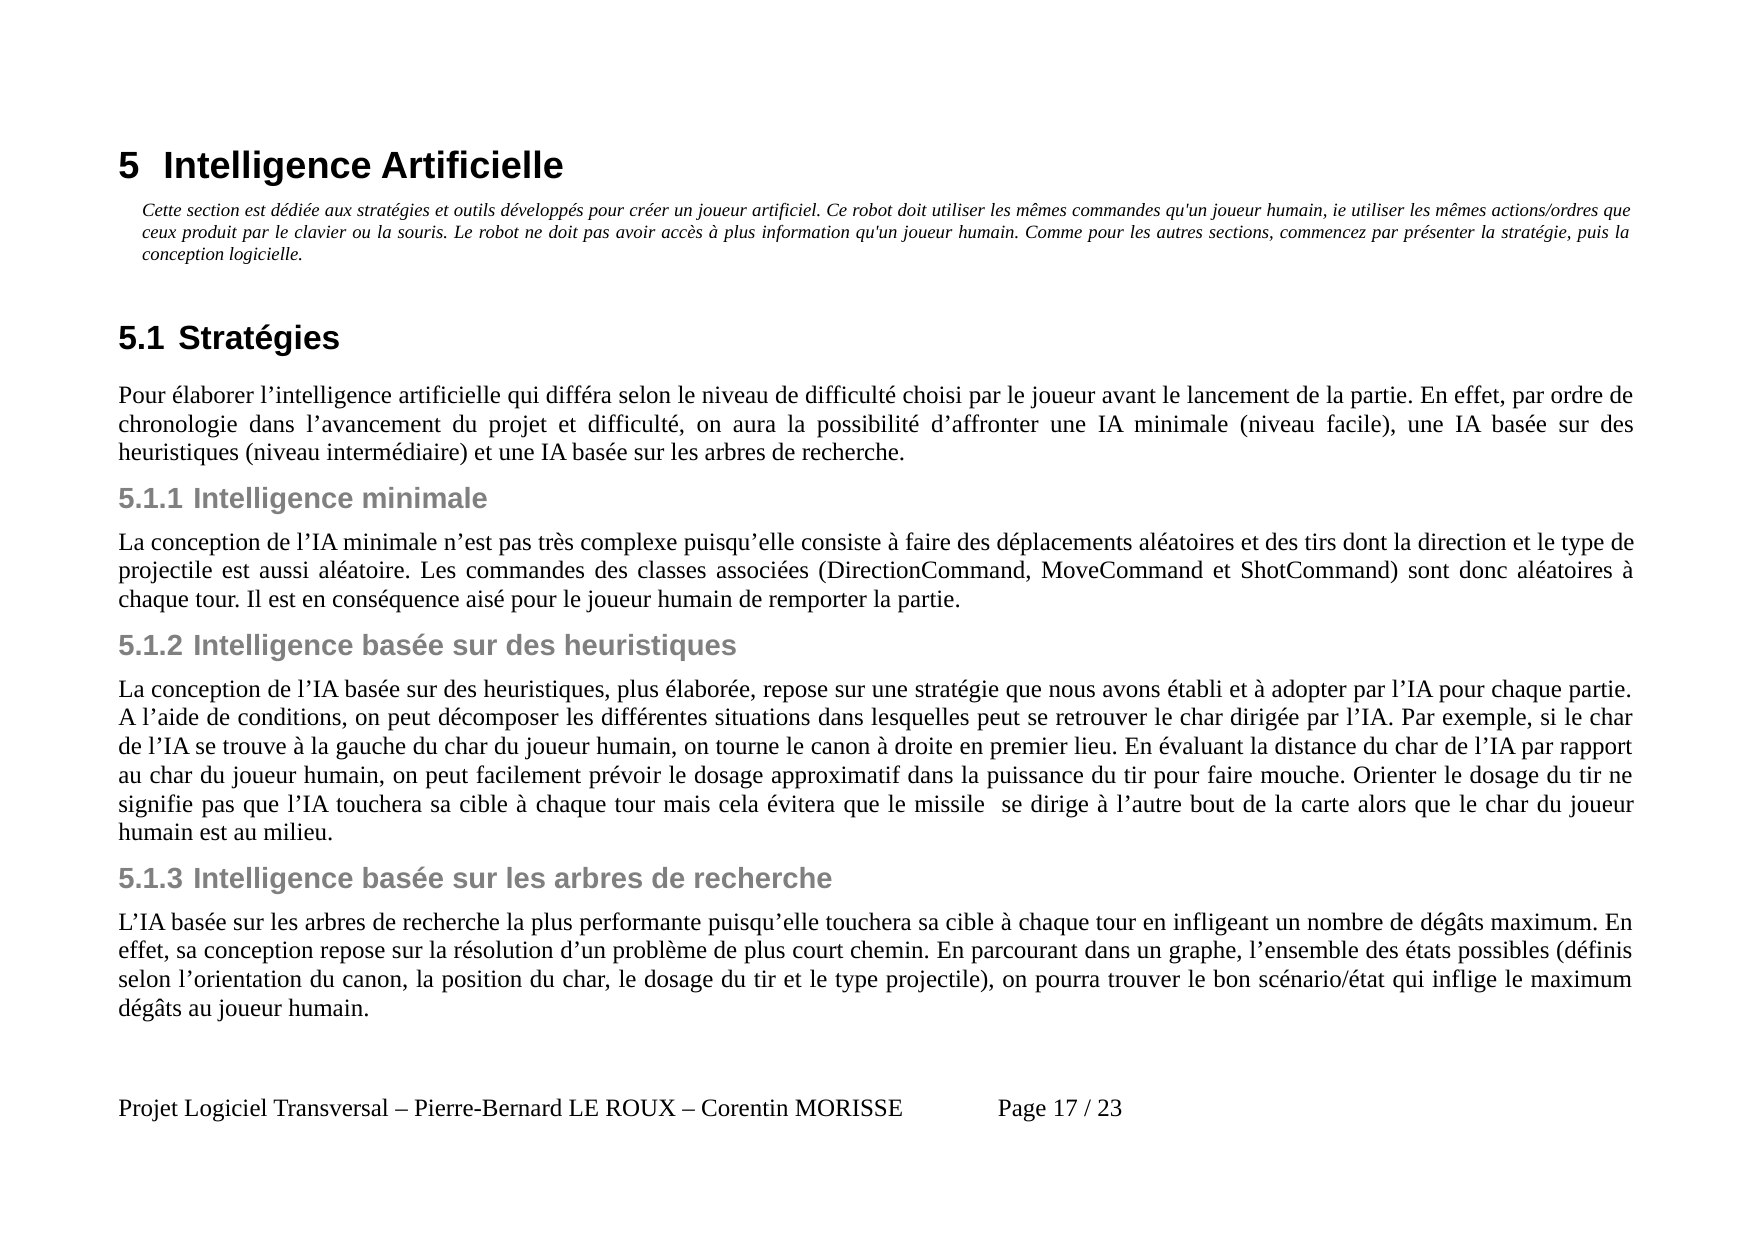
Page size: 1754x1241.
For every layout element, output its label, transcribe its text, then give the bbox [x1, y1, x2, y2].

subtitle Intelligence Artificielle [118, 143, 1636, 187]
text L’IA basée sur les arbres de recherche la plus performante puisqu’elle touchera sa cible à chaque tour en infligeant un nombre de dégâts maximum. En effet, sa conception repose sur la résolution d’un problème de plus court chemin. En parcourant dans un graphe, l’ensemble des états possibles (définis selon l’orientation du canon, la position du char, le dosage du tir et le type projectile), on pourra trouver le bon scénario/état qui inflige le maximum dégâts au joueur humain. [118, 907, 1636, 1022]
subtitle Intelligence basée sur les arbres de recherche [118, 861, 1636, 894]
subtitle Stratégies [118, 318, 1636, 356]
text La conception de l’IA minimale n’est pas très complexe puisqu’elle consiste à faire des déplacements aléatoires et des tirs dont la direction et le type de projectile est aussi aléatoire. Les commandes des classes associées (DirectionCommand, MoveCommand et ShotCommand) sont donc aléatoires à chaque tour. Il est en conséquence aisé pour le joueur humain de remporter la partie. [118, 527, 1636, 613]
text Cette section est dédiée aux stratégies et outils développés pour créer un joueur artificiel. Ce robot doit utiliser les mêmes commandes qu'un joueur humain, ie utiliser les mêmes actions/ordres que ceux produit par le clavier ou la souris. Le robot ne doit pas avoir accès à plus information qu'un joueur humain. Comme pour les autres sections, commencez par présenter la stratégie, puis la conception logicielle. [142, 199, 1636, 264]
subtitle Intelligence basée sur des heuristiques [118, 628, 1636, 661]
text Pour élaborer l’intelligence artificielle qui différa selon le niveau de difficulté choisi par le joueur avant le lancement de la partie. En effet, par ordre de chronologie dans l’avancement du projet et difficulté, on aura la possibilité d’affronter une IA minimale (niveau facile), une IA basée sur des heuristiques (niveau intermédiaire) et une IA basée sur les arbres de recherche. [118, 380, 1636, 466]
subtitle Intelligence minimale [118, 481, 1636, 514]
text La conception de l’IA basée sur des heuristiques, plus élaborée, repose sur une stratégie que nous avons établi et à adopter par l’IA pour chaque partie. A l’aide de conditions, on peut décomposer les différentes situations dans lesquelles peut se retrouver le char dirigée par l’IA. Par exemple, si le char de l’IA se trouve à la gauche du char du joueur humain, on tourne le canon à droite en premier lieu. En évaluant la distance du char de l’IA par rapport au char du joueur humain, on peut facilement prévoir le dosage approximatif dans la puissance du tir pour faire mouche. Orienter le dosage du tir ne signifie pas que l’IA touchera sa cible à chaque tour mais cela évitera que le missile se dirige à l’autre bout de la carte alors que le char du joueur humain est au milieu. [118, 674, 1636, 846]
